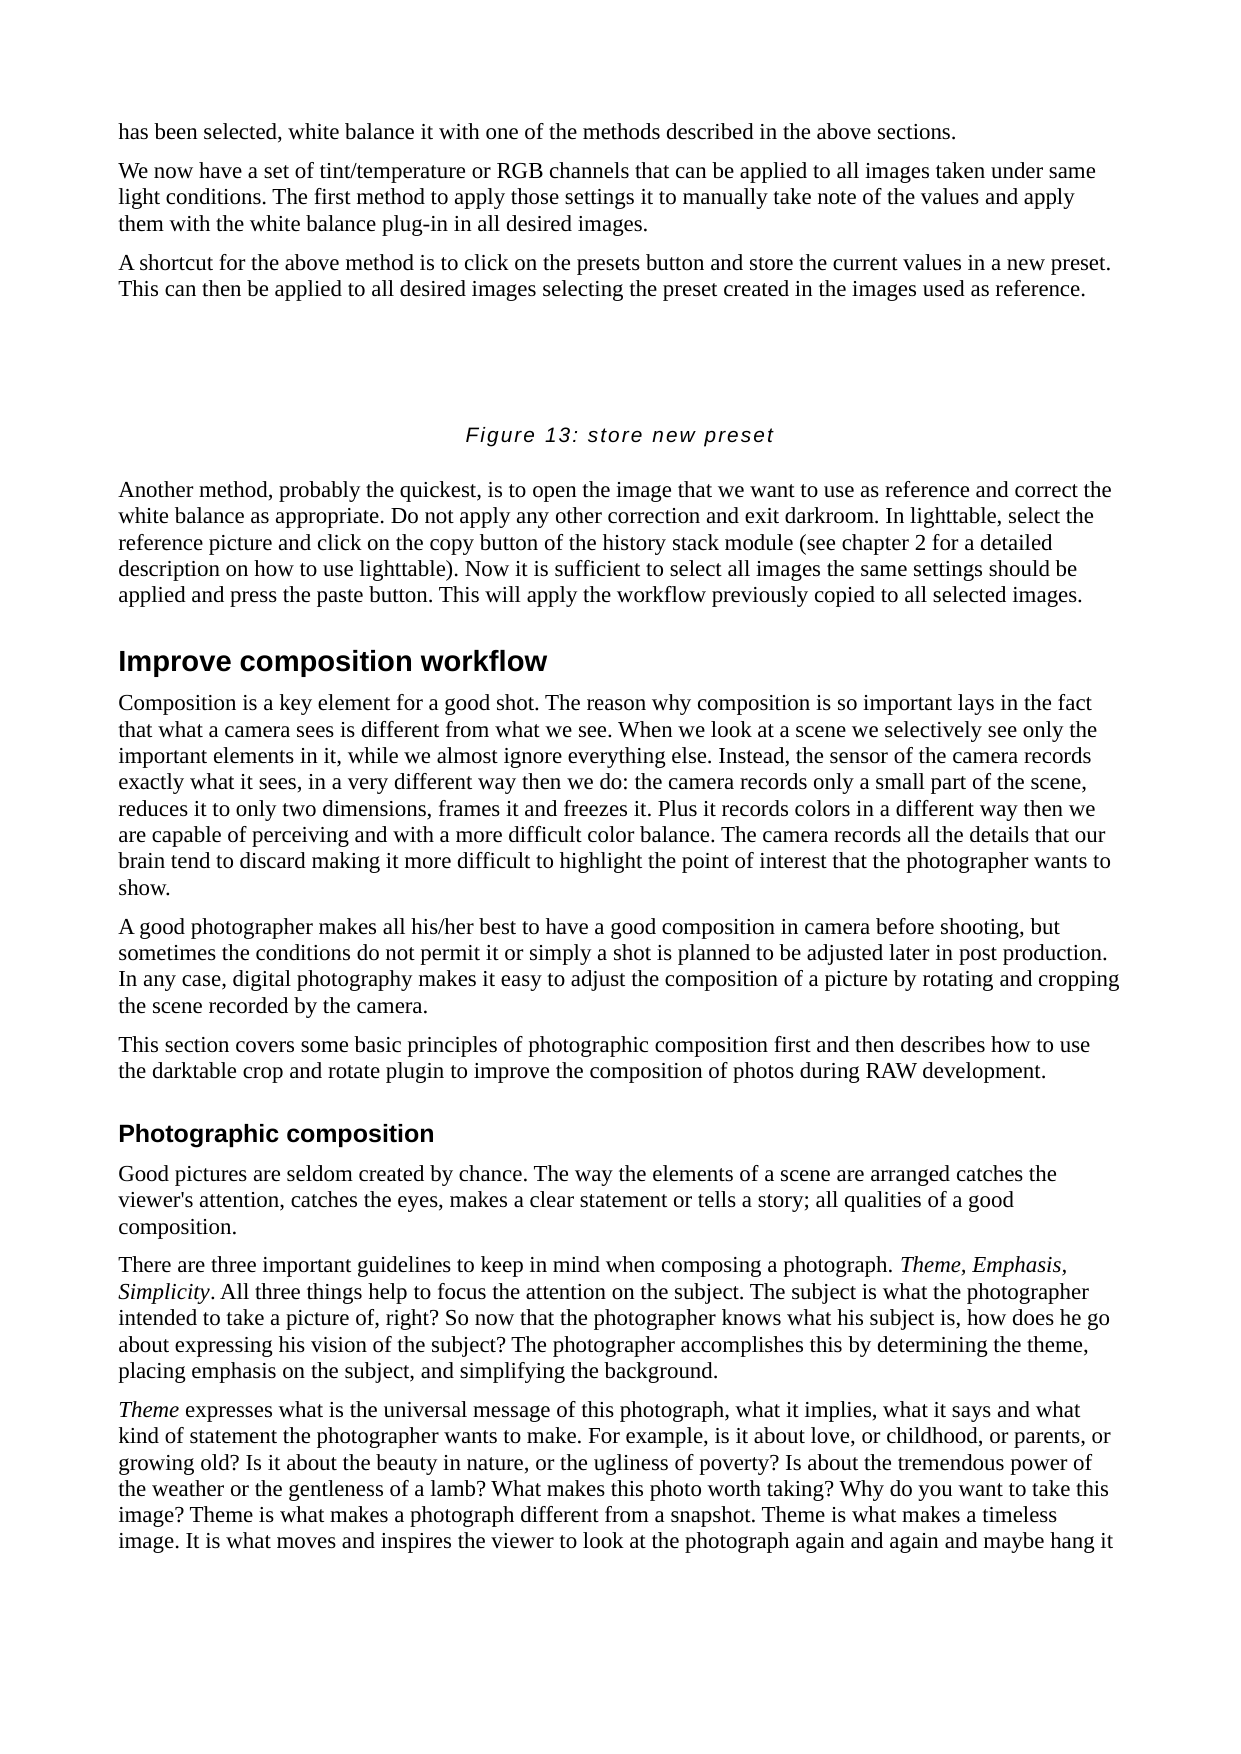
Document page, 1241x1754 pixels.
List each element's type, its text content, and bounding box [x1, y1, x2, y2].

text This section covers some basic principles of photographic composition first and then describes how to use the darktable crop and rotate plugin to improve the composition of photos during RAW development. [118, 1031, 1122, 1083]
text A good photographer makes all his/her best to have a good composition in camera before shooting, but sometimes the conditions do not permit it or simply a shot is planned to be adjusted later in post production. In any case, digital photography makes it easy to adjust the composition of a picture by rotating and cropping the scene recorded by the camera. [118, 913, 1122, 1018]
subtitle Improve composition workflow [118, 644, 1122, 678]
text Another method, probably the quickest, is to open the image that we want to use as reference and correct the white balance as appropriate. Do not apply any other correction and exit darkroom. In lighttable, select the reference picture and click on the copy button of the history stack module (see chapter 2 for a detailed description on how to use lighttable). Now it is sufficient to select all images the same settings should be applied and press the paste button. This will apply the workflow previously copied to all selected images. [118, 314, 1122, 608]
subtitle Photographic composition [118, 1119, 1122, 1148]
text A shortcut for the above method is to click on the presets button and store the current values in a new preset. This can then be applied to all desired images selecting the preset created in the images used as reference. [118, 248, 1122, 301]
text There are three important guidelines to keep in mind when composing a photograph. Theme, Emphasis, Simplicity. All three things help to focus the attention on the subject. The subject is what the photographer intended to take a picture of, right? So now that the photographer knows what his subject is, how does he go about expressing his vision of the subject? The photographer accomplishes this by determining the theme, placing emphasis on the subject, and simplifying the background. [118, 1252, 1122, 1383]
text has been selected, white balance it with one of the methods described in the above sections. [118, 118, 1122, 144]
text Composition is a key element for a good shot. The reason why composition is so important lays in the fact that what a camera sees is different from what we see. When we look at a scene we selectively see only the important elements in it, while we almost ignore everything else. Instead, the sensor of the camera records exactly what it sees, in a very different way then we do: the camera records only a small part of the scene, reduces it to only two dimensions, frames it and freezes it. Plus it records colors in a different way then we are capable of perceiving and with a more difficult color balance. The camera records all the details that our brain tend to discard making it more difficult to highlight the point of interest that the photographer wants to show. [118, 689, 1122, 900]
text Good pictures are seldom created by chance. The way the elements of a scene are arranged catches the viewer's attention, catches the eyes, makes a clear statement or tells a story; all qualities of a good composition. [118, 1160, 1122, 1239]
text We now have a set of tint/temperature or RGB channels that can be applied to all images taken under same light conditions. The first method to apply those settings it to manually take note of the values and apply them with the white balance plug-in in all desired images. [118, 157, 1122, 236]
text Figure 13: store new preset [397, 326, 843, 447]
text Theme expresses what is the universal message of this photograph, what it implies, what it says and what kind of statement the photographer wants to make. For example, is it about love, or childhood, or parents, or growing old? Is it about the beauty in nature, or the ugliness of poverty? Is about the tremendous power of the weather or the gentleness of a lamb? What makes this photo worth taking? Why do you want to take this image? Theme is what makes a photograph different from a snapshot. Theme is what makes a timeless image. It is what moves and inspires the viewer to look at the photograph again and again and maybe hang it [118, 1396, 1122, 1554]
